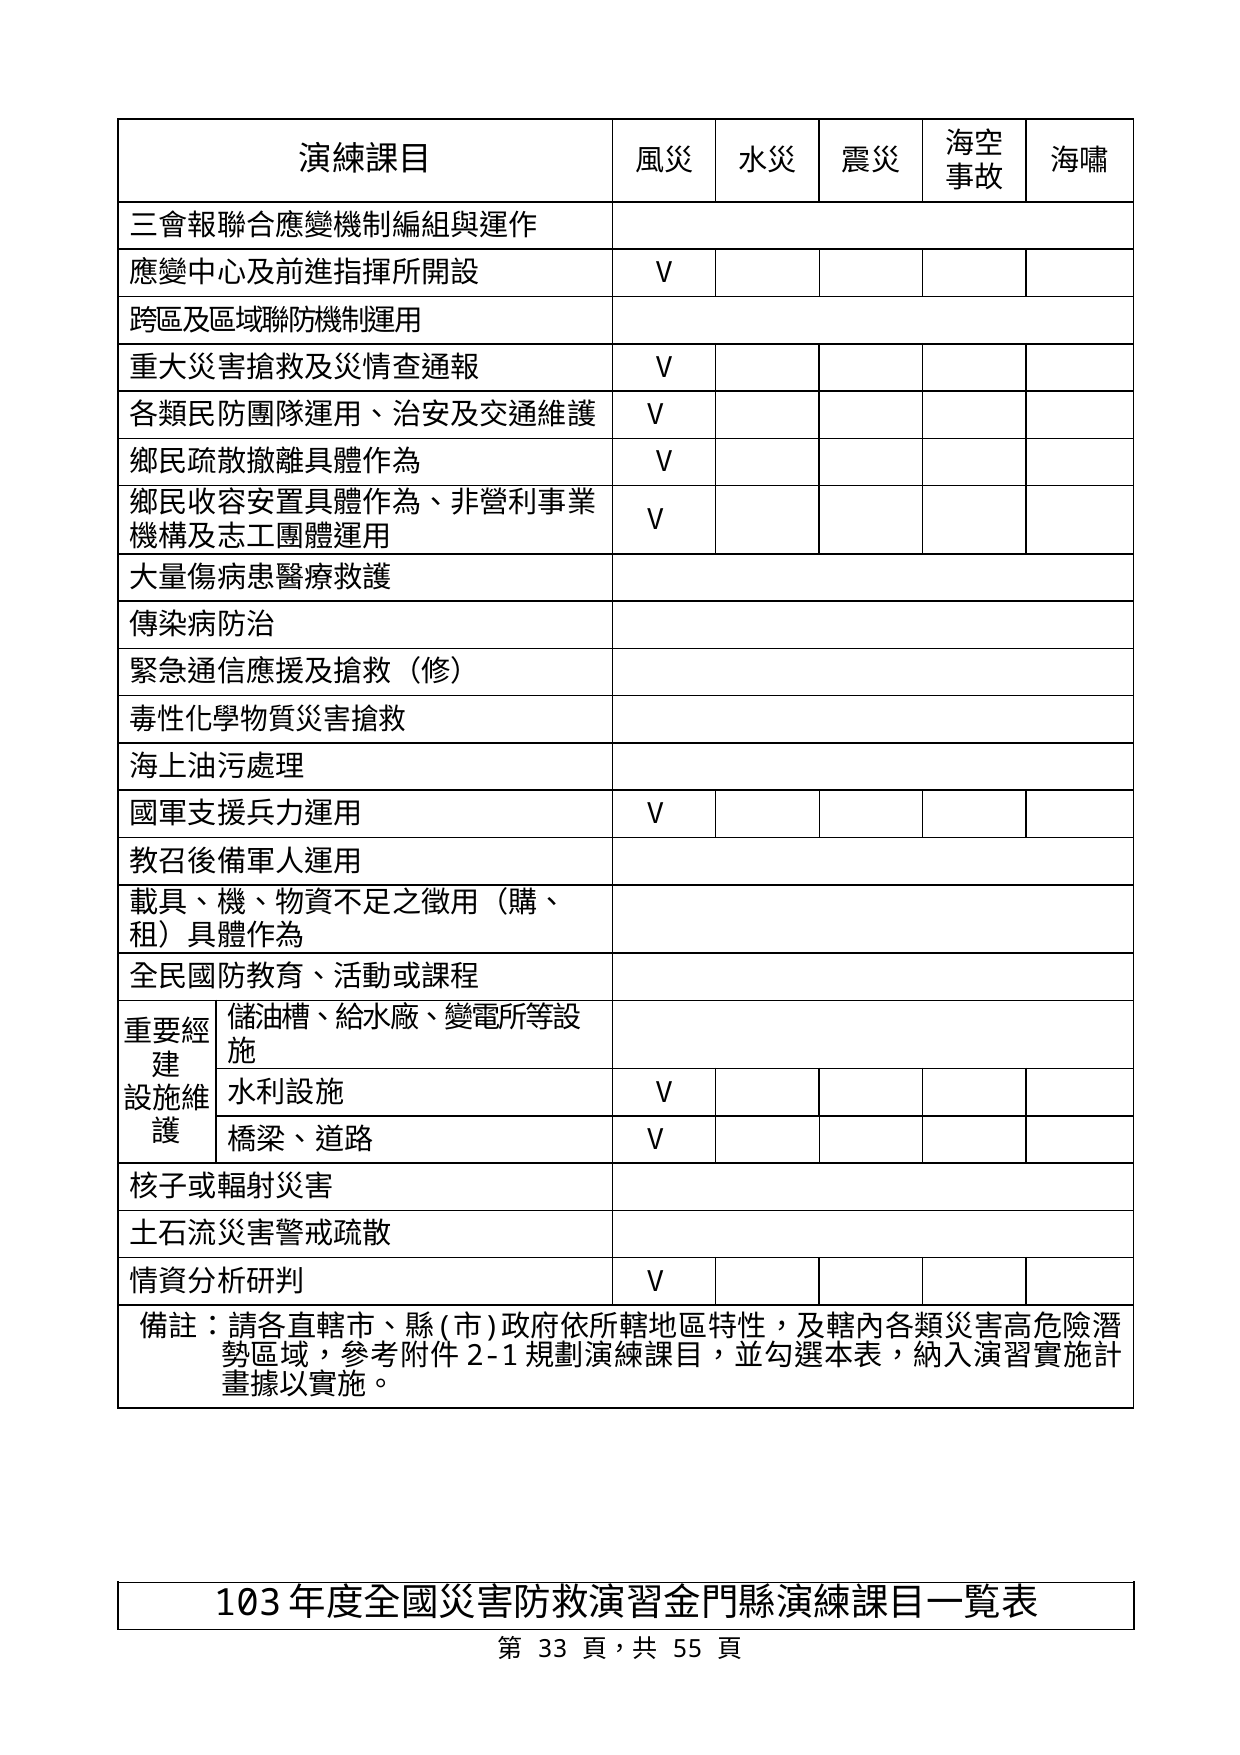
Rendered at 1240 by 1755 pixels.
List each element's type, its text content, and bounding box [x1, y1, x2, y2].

table_cell [820, 1258, 922, 1304]
table_cell [716, 1117, 819, 1162]
table_cell 海嘯 [1027, 120, 1133, 201]
table_cell [1027, 250, 1133, 296]
table_cell [613, 1164, 1133, 1209]
table_cell [923, 1069, 1025, 1115]
table_cell V [613, 486, 715, 553]
table_cell [820, 439, 922, 485]
table_cell [613, 886, 1133, 952]
table_cell 教召後備軍人運用 [119, 838, 612, 884]
table_cell [716, 486, 818, 553]
table_cell [613, 838, 1133, 884]
table_cell [923, 1117, 1025, 1162]
table_cell V [613, 1069, 715, 1115]
table_cell [716, 392, 818, 437]
table_cell 土石流災害警戒疏散 [119, 1211, 612, 1257]
table_cell [716, 345, 818, 390]
table_cell [613, 203, 1133, 248]
table_cell V [613, 439, 715, 485]
table_cell 傳染病防治 [119, 602, 612, 647]
table_cell 海上油污處理 [119, 744, 612, 789]
table_cell [613, 555, 1133, 600]
table_cell [613, 1211, 1133, 1257]
table_cell [923, 439, 1025, 485]
table_cell [1027, 1069, 1133, 1115]
table_cell 儲油槽、給水廠、變電所等設施 [217, 1001, 612, 1068]
table_cell [613, 1001, 1133, 1068]
table_cell 風災 [613, 120, 715, 201]
table_cell [613, 744, 1133, 789]
table_cell [820, 1117, 922, 1162]
table_cell 水利設施 [217, 1069, 612, 1115]
table_cell V [613, 392, 715, 437]
table_cell [613, 954, 1133, 999]
table_cell [716, 791, 819, 837]
table_cell 鄉民收容安置具體作為、非營利事業機構及志工團體運用 [119, 486, 612, 553]
table_cell 載具、機、物資不足之徵用（購、租）具體作為 [119, 886, 612, 952]
table_cell 橋梁、道路 [217, 1117, 612, 1162]
table_cell 情資分析研判 [119, 1258, 612, 1304]
table_cell 重大災害搶救及災情查通報 [119, 345, 612, 390]
table_cell 各類民防團隊運用、治安及交通維護 [119, 392, 612, 437]
table_cell 國軍支援兵力運用 [119, 791, 612, 837]
table_cell [1027, 791, 1133, 837]
table_cell [820, 392, 922, 437]
table_cell [613, 649, 1133, 695]
table_cell [1027, 486, 1133, 553]
table_cell 海空 事故 [923, 120, 1025, 201]
table_cell [1027, 1258, 1133, 1304]
table_cell [923, 486, 1025, 553]
table_cell [923, 345, 1025, 390]
table_cell V [613, 1258, 715, 1304]
table_cell [820, 791, 922, 837]
table_cell V [613, 791, 715, 837]
table_cell 鄉民疏散撤離具體作為 [119, 439, 612, 485]
table_cell [820, 345, 922, 390]
table_cell [820, 250, 922, 296]
table_cell [923, 1258, 1025, 1304]
table_header 103年度全國災害防救演習金門縣演練課目一覧表 [119, 1583, 1133, 1629]
table_cell [1027, 439, 1133, 485]
table_cell [716, 250, 819, 296]
table_cell V [613, 250, 715, 296]
table_cell 水災 [716, 120, 818, 201]
table_cell 核子或輻射災害 [119, 1164, 612, 1209]
table_cell 全民國防教育、活動或課程 [119, 954, 612, 999]
table_cell 緊急通信應援及搶救（修） [119, 649, 612, 695]
table_cell [923, 250, 1025, 296]
table_cell 跨區及區域聯防機制運用 [119, 297, 612, 343]
table_cell [716, 439, 818, 485]
table_cell [716, 1069, 818, 1115]
table_cell 大量傷病患醫療救護 [119, 555, 612, 600]
table_cell V [613, 1117, 715, 1162]
table_cell [923, 791, 1025, 837]
table_cell 三會報聯合應變機制編組與運作 [119, 203, 612, 248]
table_cell 演練課目 [119, 120, 612, 201]
table_cell V [613, 345, 715, 390]
table_cell 毒性化學物質災害搶救 [119, 696, 612, 742]
table_cell [1027, 1117, 1133, 1162]
table_cell 備註：請各直轄市、縣(市)政府依所轄地區特性，及轄內各類災害高危險潛勢區域，參考附件2-1規劃演練課目，並勾選本表，納入演習實施計畫據以實施。 [119, 1306, 1133, 1407]
table_cell 震災 [820, 120, 922, 201]
table_cell [1027, 392, 1133, 437]
table_cell [613, 602, 1133, 647]
table_cell 重要經建 設施維護 [119, 1001, 215, 1162]
table_cell [820, 486, 922, 553]
table_cell [716, 1258, 818, 1304]
table_cell 應變中心及前進指揮所開設 [119, 250, 612, 296]
table_cell [613, 696, 1133, 742]
table_cell [613, 297, 1133, 343]
table_cell [923, 392, 1025, 437]
table_cell [1027, 345, 1133, 390]
table_cell [820, 1069, 922, 1115]
